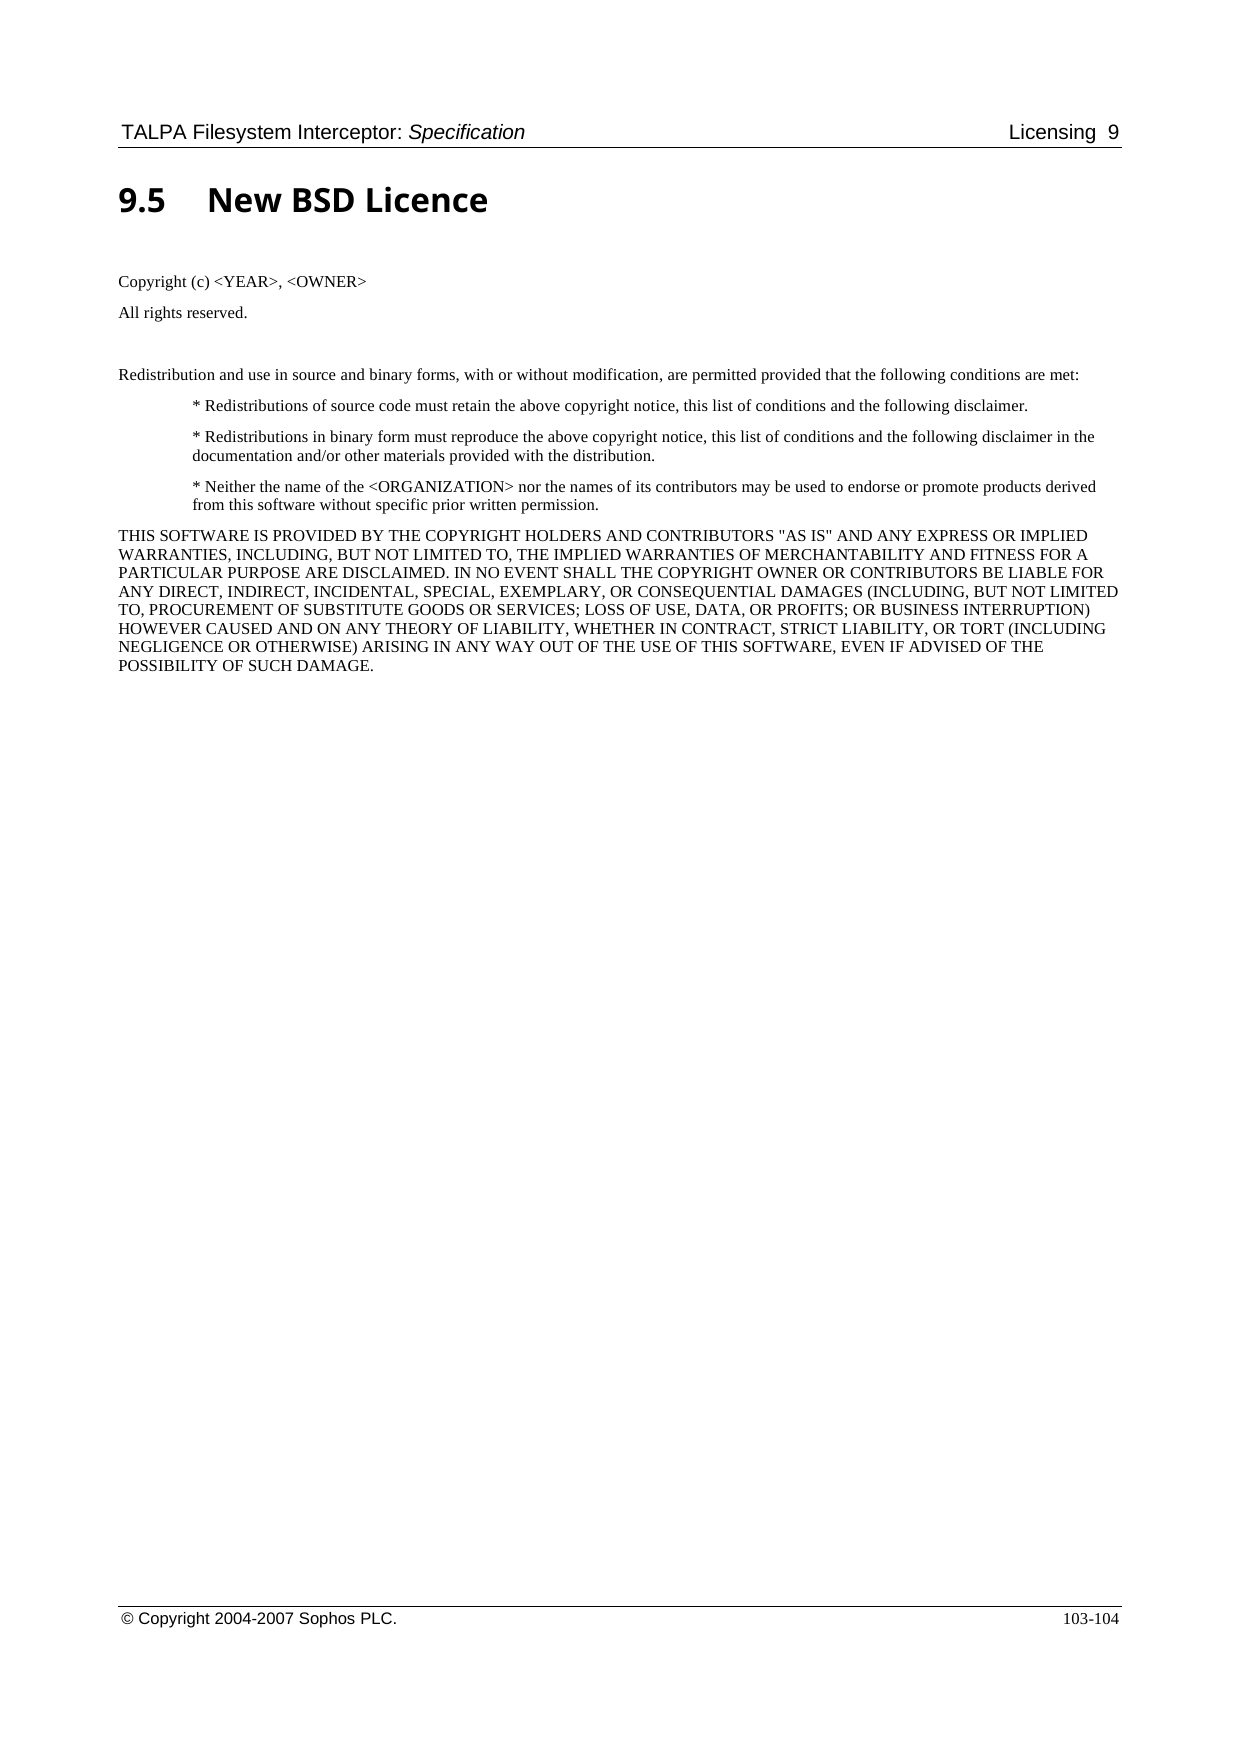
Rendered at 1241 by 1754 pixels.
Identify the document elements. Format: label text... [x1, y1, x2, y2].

text * Redistributions in binary form must reproduce the above copyright notice, this list of conditions and the following disclaimer in the documentation and/or other materials provided with the distribution. [192, 427, 1122, 464]
text Copyright (c) <YEAR>, <OWNER> [118, 272, 1122, 291]
text Redistribution and use in source and binary forms, with or without modification, are permitted provided that the following conditions are met: [118, 365, 1122, 384]
subtitle New BSD Licence [118, 177, 1122, 222]
text * Redistributions of source code must retain the above copyright notice, this list of conditions and the following disclaimer. [192, 396, 1122, 415]
text All rights reserved. [118, 303, 1122, 322]
text THIS SOFTWARE IS PROVIDED BY THE COPYRIGHT HOLDERS AND CONTRIBUTORS "AS IS" AND ANY EXPRESS OR IMPLIED WARRANTIES, INCLUDING, BUT NOT LIMITED TO, THE IMPLIED WARRANTIES OF MERCHANTABILITY AND FITNESS FOR A PARTICULAR PURPOSE ARE DISCLAIMED. IN NO EVENT SHALL THE COPYRIGHT OWNER OR CONTRIBUTORS BE LIABLE FOR ANY DIRECT, INDIRECT, INCIDENTAL, SPECIAL, EXEMPLARY, OR CONSEQUENTIAL DAMAGES (INCLUDING, BUT NOT LIMITED TO, PROCUREMENT OF SUBSTITUTE GOODS OR SERVICES; LOSS OF USE, DATA, OR PROFITS; OR BUSINESS INTERRUPTION) HOWEVER CAUSED AND ON ANY THEORY OF LIABILITY, WHETHER IN CONTRACT, STRICT LIABILITY, OR TORT (INCLUDING NEGLIGENCE OR OTHERWISE) ARISING IN ANY WAY OUT OF THE USE OF THIS SOFTWARE, EVEN IF ADVISED OF THE POSSIBILITY OF SUCH DAMAGE. [118, 527, 1122, 675]
text * Neither the name of the <ORGANIZATION> nor the names of its contributors may be used to endorse or promote products derived from this software without specific prior written permission. [192, 477, 1122, 514]
